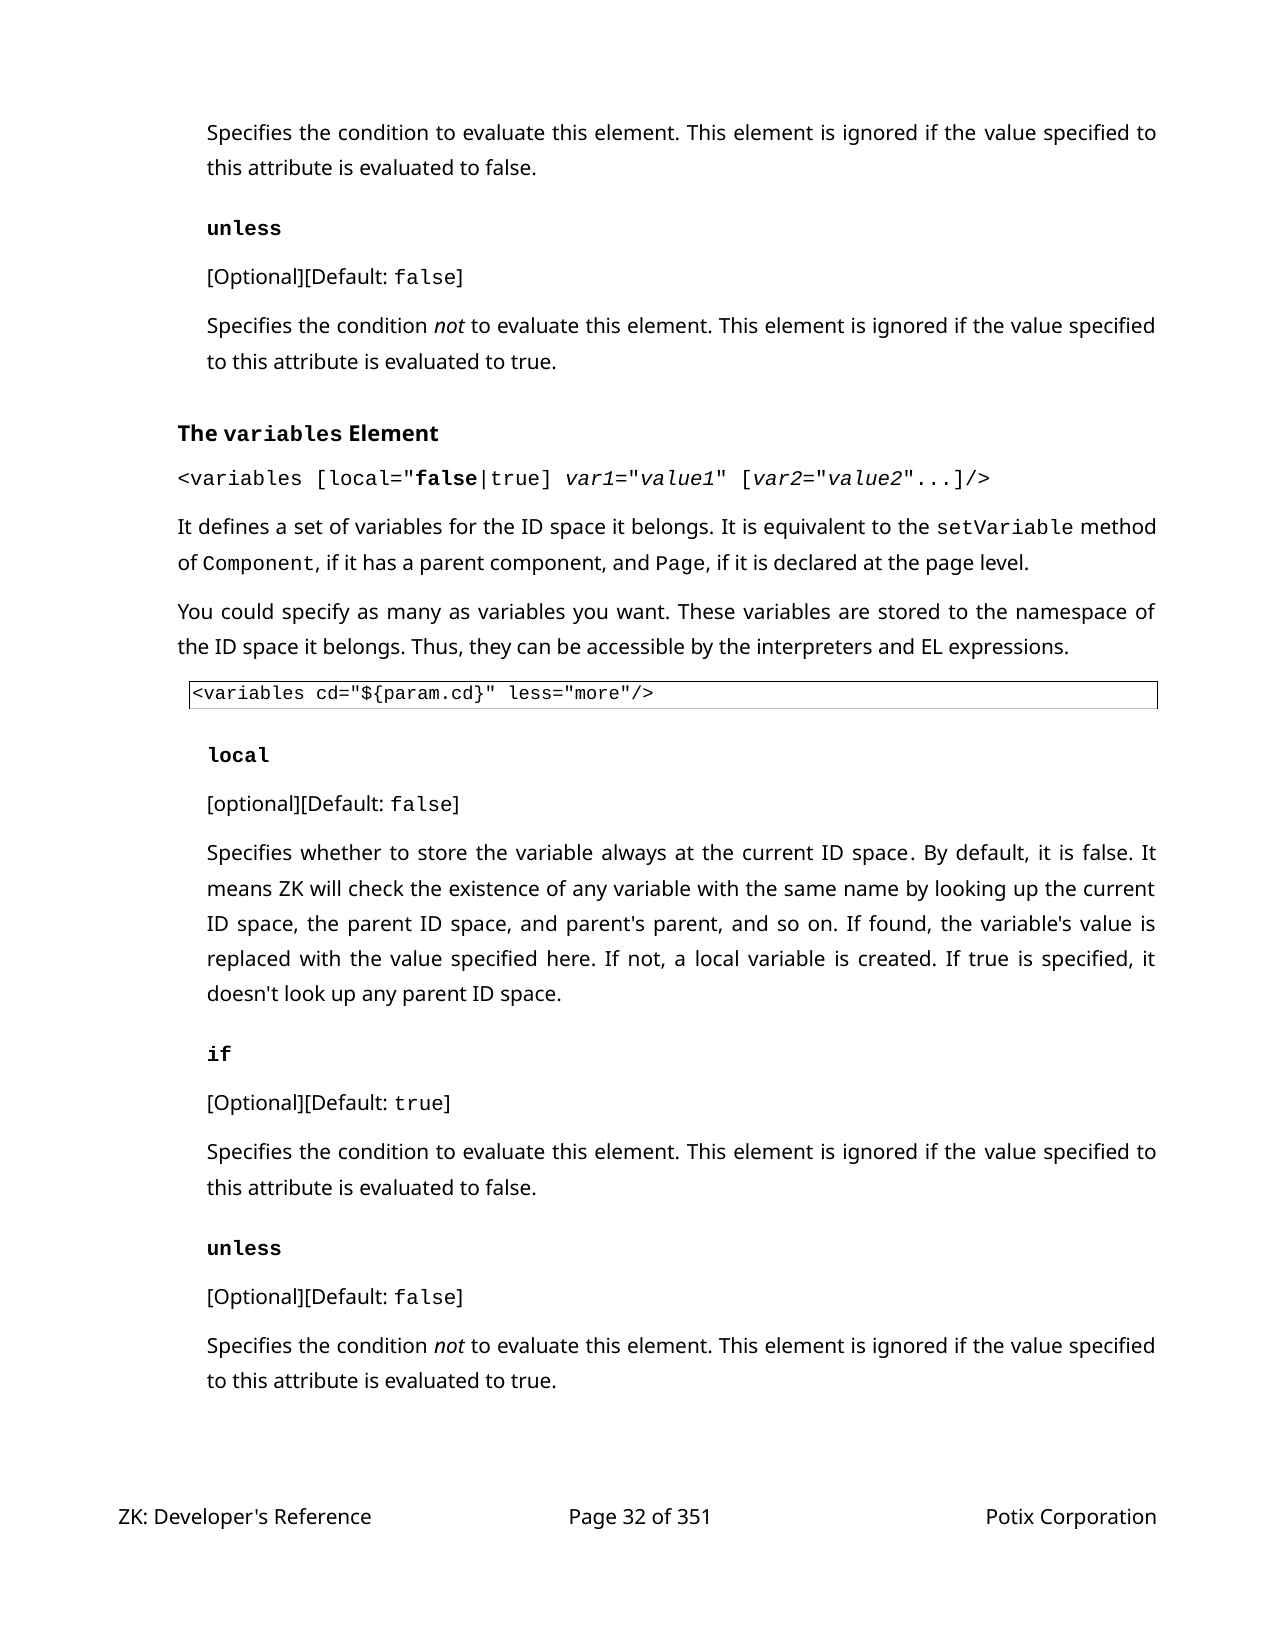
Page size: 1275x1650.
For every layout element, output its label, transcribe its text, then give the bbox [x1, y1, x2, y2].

text Specifies whether to store the variable always at the current ID space. By default, it is false. It means ZK will check the existence of any variable with the same name by looking up the current ID space, the parent ID space, and parent's parent, and so on. If found, the variable's value is replaced with the value specified here. If not, a local variable is created. If true is specified, it doesn't look up any parent ID space. [207, 838, 1157, 1007]
subtitle local [207, 745, 1157, 769]
text It defines a set of variables for the ID space it belongs. It is equivalent to the setVariable method of Component, if it has a parent component, and Page, if it is declared at the page level. [177, 512, 1157, 576]
subtitle unless [207, 218, 1157, 242]
subtitle unless [207, 1238, 1157, 1261]
subtitle if [207, 1044, 1157, 1068]
text You could specify as many as variables you want. These variables are stored to the namespace of the ID space it belongs. Thus, they can be accessible by the interpreters and EL expressions. [177, 597, 1157, 661]
text Specifies the condition to evaluate this element. This element is ignored if the value specified to this attribute is evaluated to false. [207, 1137, 1157, 1201]
subtitle The variables Element [177, 417, 1157, 448]
text <variables [local="false|true] var1="value1" [var2="value2"...]/> [177, 468, 1157, 492]
text Specifies the condition not to evaluate this element. This element is ignored if the value specified to this attribute is evaluated to true. [207, 312, 1157, 375]
text Specifies the condition not to evaluate this element. This element is ignored if the value specified to this attribute is evaluated to true. [207, 1331, 1157, 1394]
text [optional][Default: false] [207, 789, 1157, 818]
text [Optional][Default: true] [207, 1088, 1157, 1117]
text <variables cd="${param.cd}" less="more"/> [190, 682, 1157, 708]
text Specifies the condition to evaluate this element. This element is ignored if the value specified to this attribute is evaluated to false. [207, 118, 1157, 182]
text [Optional][Default: false] [207, 1282, 1157, 1310]
text [Optional][Default: false] [207, 262, 1157, 291]
